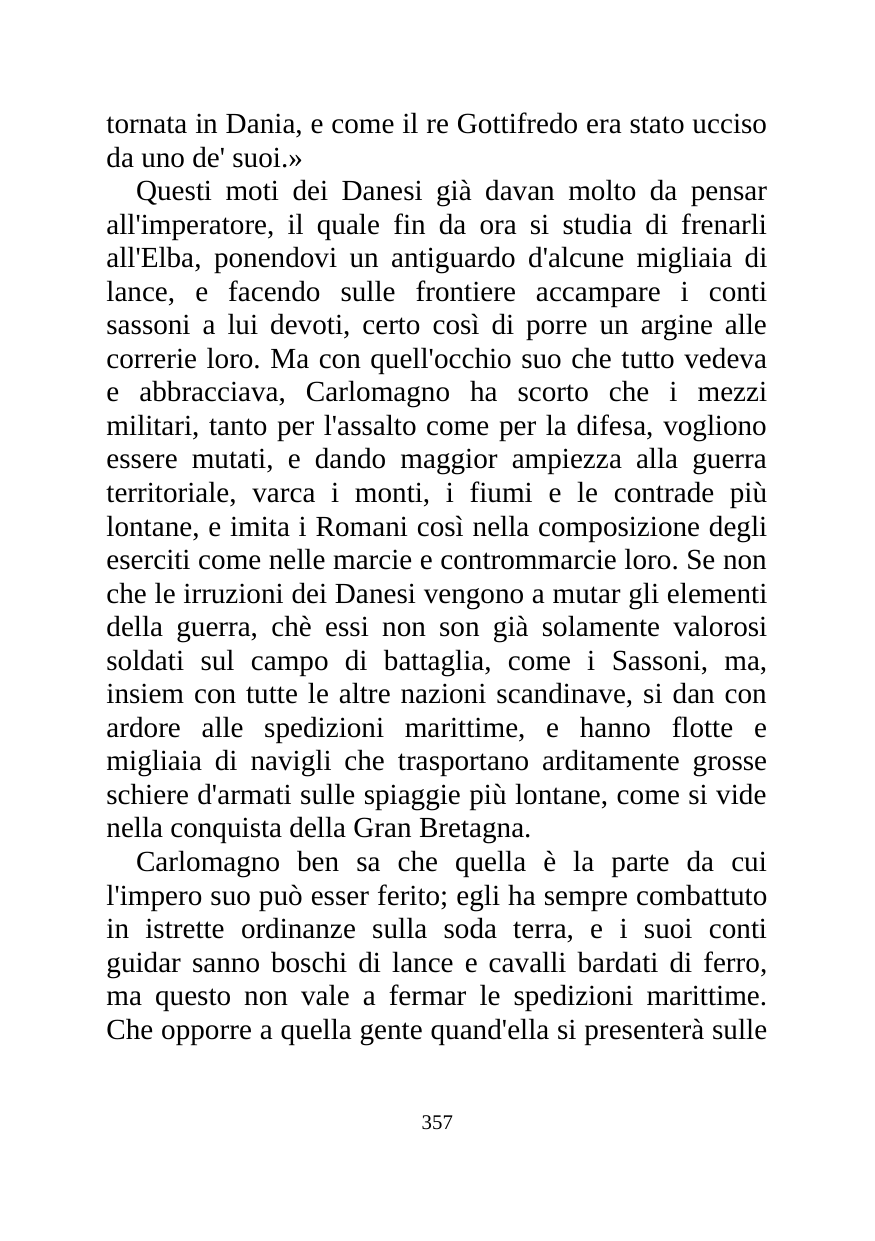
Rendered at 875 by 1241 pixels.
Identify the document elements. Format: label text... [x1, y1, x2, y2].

text Carlomagno ben sa che quella è la parte da cui l'impero suo può esser ferito; egli ha sempre combattuto in istrette ordinanze sulla soda terra, e i suoi conti guidar sanno boschi di lance e cavalli bardati di ferro, ma questo non vale a fermar le spedizioni marittime. Che opporre a quella gente quand'ella si presenterà sulle [106, 844, 768, 1045]
text tornata in Dania, e come il re Gottifredo era stato ucciso da uno de' suoi.» [106, 106, 768, 173]
text Questi moti dei Danesi già davan molto da pensar all'imperatore, il quale fin da ora si studia di frenarli all'Elba, ponendovi un antiguardo d'alcune migliaia di lance, e facendo sulle frontiere accampare i conti sassoni a lui devoti, certo così di porre un argine alle correrie loro. Ma con quell'occhio suo che tutto vedeva e abbracciava, Carlomagno ha scorto che i mezzi militari, tanto per l'assalto come per la difesa, vogliono essere mutati, e dando maggior ampiezza alla guerra territoriale, varca i monti, i fiumi e le contrade più lontane, e imita i Romani così nella composizione degli eserciti come nelle marcie e contrommarcie loro. Se non che le irruzioni dei Danesi vengono a mutar gli elementi della guerra, chè essi non son già solamente valorosi soldati sul campo di battaglia, come i Sassoni, ma, insiem con tutte le altre nazioni scandinave, si dan con ardore alle spedizioni marittime, e hanno flotte e migliaia di navigli che trasportano arditamente grosse schiere d'armati sulle spiaggie più lontane, come si vide nella conquista della Gran Bretagna. [106, 173, 768, 844]
